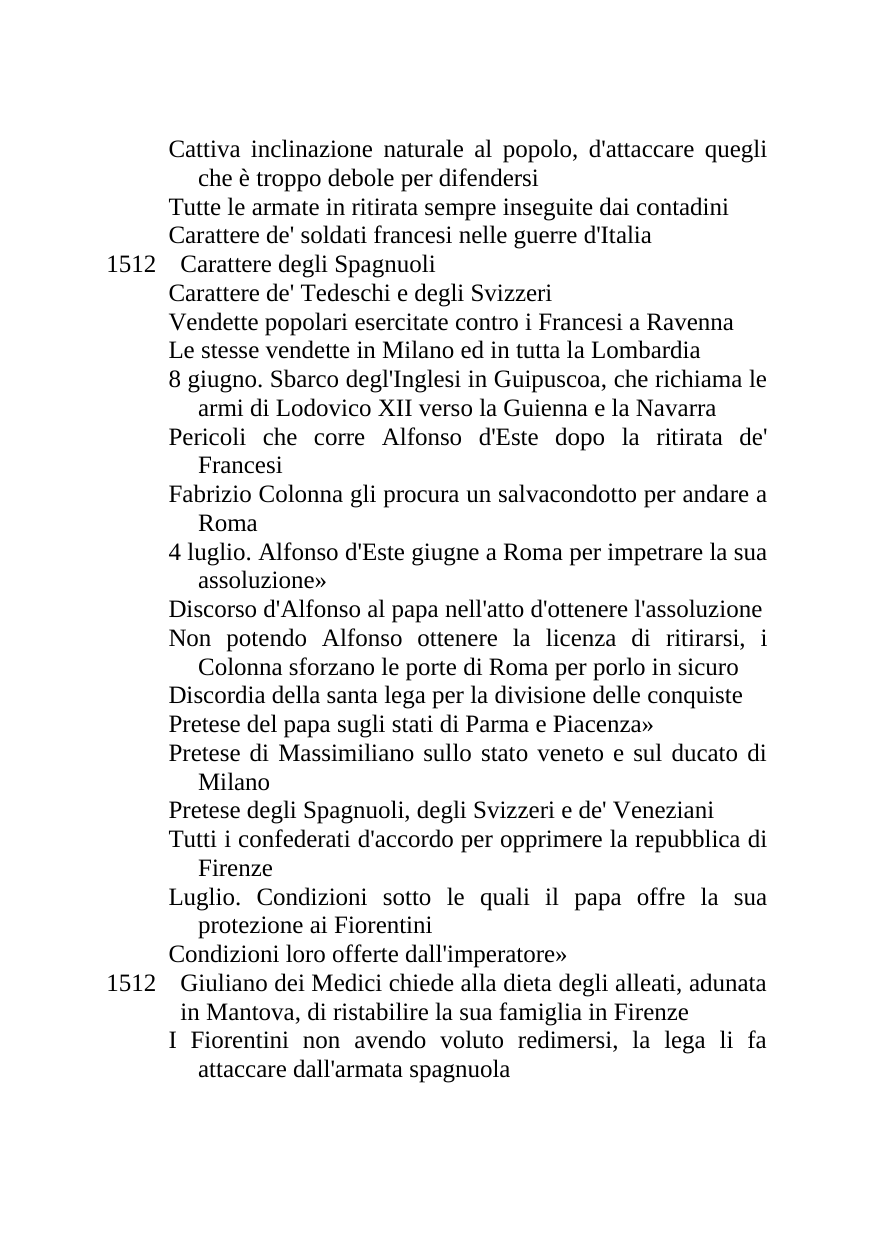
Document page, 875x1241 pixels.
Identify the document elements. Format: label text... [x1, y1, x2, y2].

text Tutti i confederati d'accordo per opprimere la repubblica di Firenze [168, 824, 768, 882]
text I Fiorentini non avendo voluto redimersi, la lega li fa attaccare dall'armata spagnuola [168, 1026, 768, 1083]
text Pretese di Massimiliano sullo stato veneto e sul ducato di Milano [168, 738, 768, 796]
text Cattiva inclinazione naturale al popolo, d'attaccare quegli che è troppo debole per difendersi [168, 134, 768, 192]
text 8 giugno. Sbarco degl'Inglesi in Guipuscoa, che richiama le armi di Lodovico XII verso la Guienna e la Navarra [168, 364, 768, 422]
text Discorso d'Alfonso al papa nell'atto d'ottenere l'assoluzione [168, 594, 768, 623]
text Fabrizio Colonna gli procura un salvacondotto per andare a Roma [168, 479, 768, 537]
text Vendette popolari esercitate contro i Francesi a Ravenna [168, 307, 768, 336]
text Le stesse vendette in Milano ed in tutta la Lombardia [168, 336, 768, 364]
text 4 luglio. Alfonso d'Este giugne a Roma per impetrare la sua assoluzione» [168, 537, 768, 594]
text Pericoli che corre Alfonso d'Este dopo la ritirata de' Francesi [168, 422, 768, 479]
text Luglio. Condizioni sotto le quali il papa offre la sua protezione ai Fiorentini [168, 882, 768, 939]
text Non potendo Alfonso ottenere la licenza di ritirarsi, i Colonna sforzano le porte di Roma per porlo in sicuro [168, 623, 768, 681]
text 1512 Carattere degli Spagnuoli [106, 249, 768, 278]
text Tutte le armate in ritirata sempre inseguite dai contadini [168, 192, 768, 221]
text Discordia della santa lega per la divisione delle conquiste [168, 681, 768, 709]
text Carattere de' soldati francesi nelle guerre d'Italia [168, 221, 768, 249]
text Carattere de' Tedeschi e degli Svizzeri [168, 278, 768, 307]
text Condizioni loro offerte dall'imperatore» [168, 939, 768, 968]
text Pretese degli Spagnuoli, degli Svizzeri e de' Veneziani [168, 796, 768, 824]
text Pretese del papa sugli stati di Parma e Piacenza» [168, 709, 768, 738]
text 1512 Giuliano dei Medici chiede alla dieta degli alleati, adunata in Mantova, di ristabilire la sua famiglia in Firenze [106, 968, 768, 1026]
